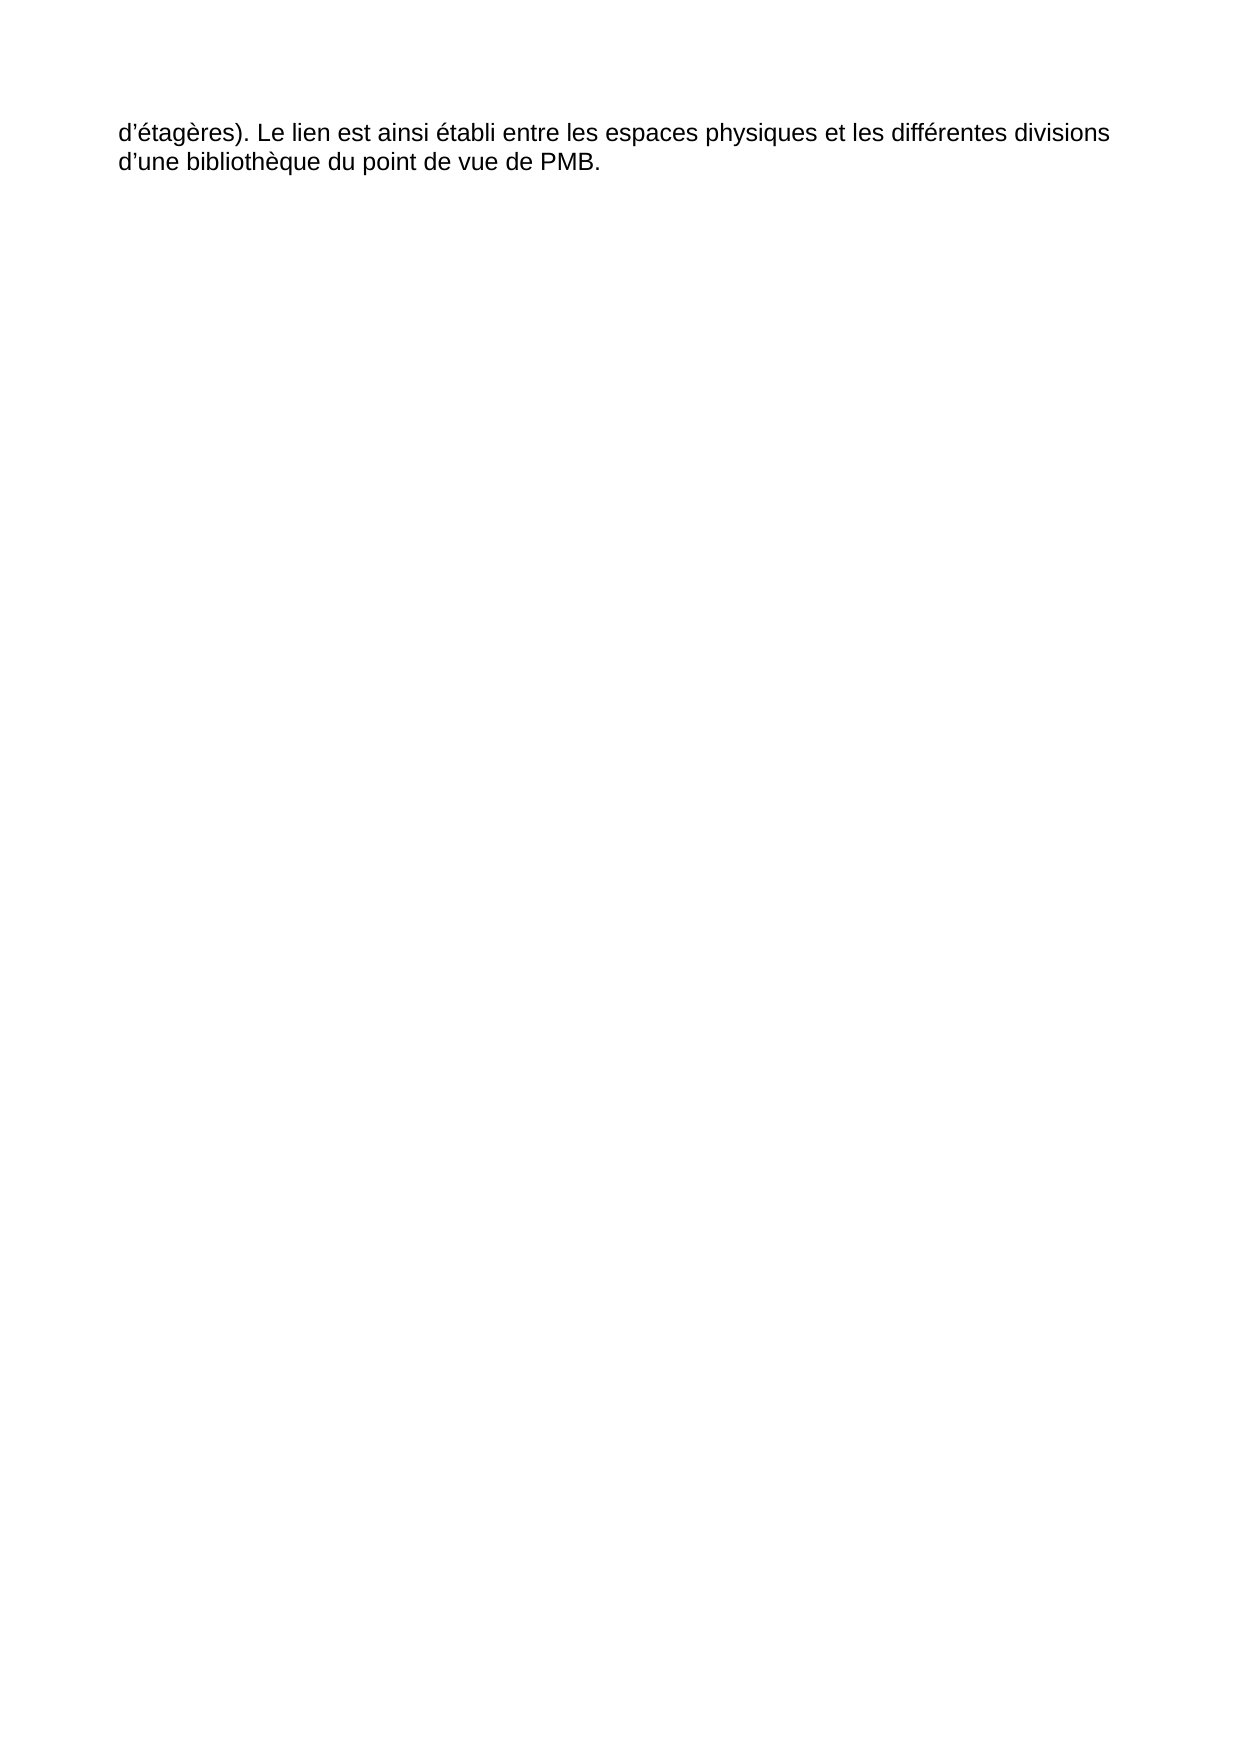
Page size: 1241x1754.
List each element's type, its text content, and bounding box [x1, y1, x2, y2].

text d’étagères). Le lien est ainsi établi entre les espaces physiques et les différentes divisions d’une bibliothèque du point de vue de PMB. [118, 118, 1122, 176]
